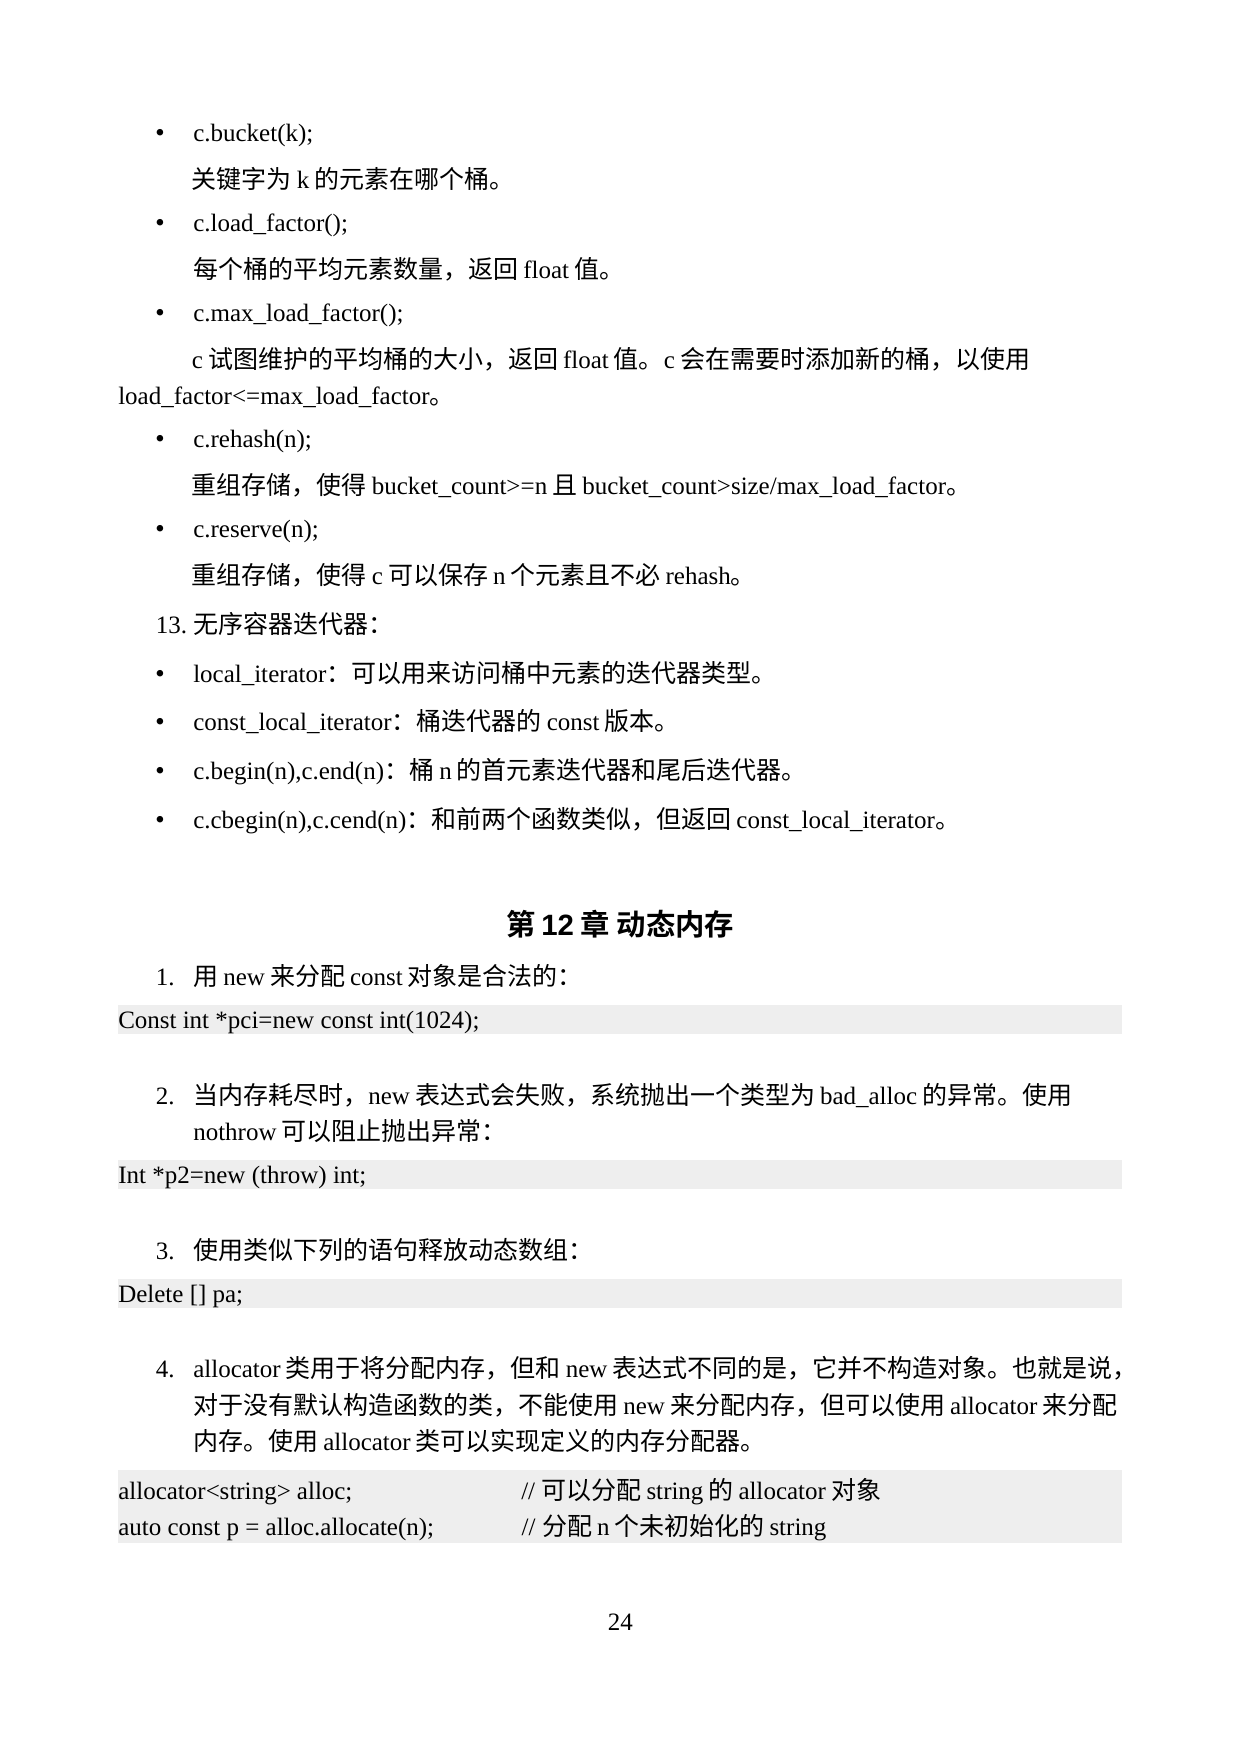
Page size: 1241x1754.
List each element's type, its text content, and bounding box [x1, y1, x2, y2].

list c.begin(n),c.end(n)：桶n的首元素迭代器和尾后迭代器。 [156, 751, 1122, 787]
list c.reserve(n); [156, 514, 1122, 543]
text 重组存储，使得bucket_count>=n且bucket_count>size/max_load_factor。 [118, 466, 1122, 502]
list allocator类用于将分配内存，但和new表达式不同的是，它并不构造对象。也就是说，对于没有默认构造函数的类，不能使用new来分配内存，但可以使用allocator来分配内存。使用allocator类可以实现定义的内存分配器。 [156, 1349, 1122, 1458]
text c试图维护的平均桶的大小，返回float值。c会在需要时添加新的桶，以使用load_factor<=max_load_factor。 [118, 339, 1122, 412]
table_header allocator<string> alloc; // 可以分配string的allocator对象 auto const p = alloc.allocate(n); // 分配n个未初始化的string [118, 1470, 1122, 1543]
list 用new来分配const对象是合法的： [156, 956, 1122, 993]
list c.rehash(n); [156, 424, 1122, 453]
list const_local_iterator：桶迭代器的const版本。 [156, 702, 1122, 738]
table_header Delete [] pa; [118, 1279, 1122, 1308]
subtitle 第12章 动态内存 [118, 904, 1122, 944]
list 无序容器迭代器： [156, 604, 1122, 641]
list c.cbegin(n),c.cend(n)：和前两个函数类似，但返回const_local_iterator。 [156, 799, 1122, 836]
list local_iterator：可以用来访问桶中元素的迭代器类型。 [156, 653, 1122, 689]
list 每个桶的平均元素数量，返回float值。 [156, 249, 1122, 286]
list c.max_load_factor(); [156, 298, 1122, 327]
table_header Const int *pci=new const int(1024); [118, 1005, 1122, 1034]
list c.load_factor(); [156, 208, 1122, 237]
text 重组存储，使得c可以保存n个元素且不必rehash。 [118, 556, 1122, 592]
list 使用类似下列的语句释放动态数组： [156, 1230, 1122, 1266]
list 当内存耗尽时，new表达式会失败，系统抛出一个类型为bad_alloc的异常。使用nothrow可以阻止抛出异常： [156, 1075, 1122, 1148]
table_header Int *p2=new (throw) int; [118, 1160, 1122, 1189]
text 关键字为k的元素在哪个桶。 [118, 159, 1122, 196]
list c.bucket(k); [156, 118, 1122, 147]
